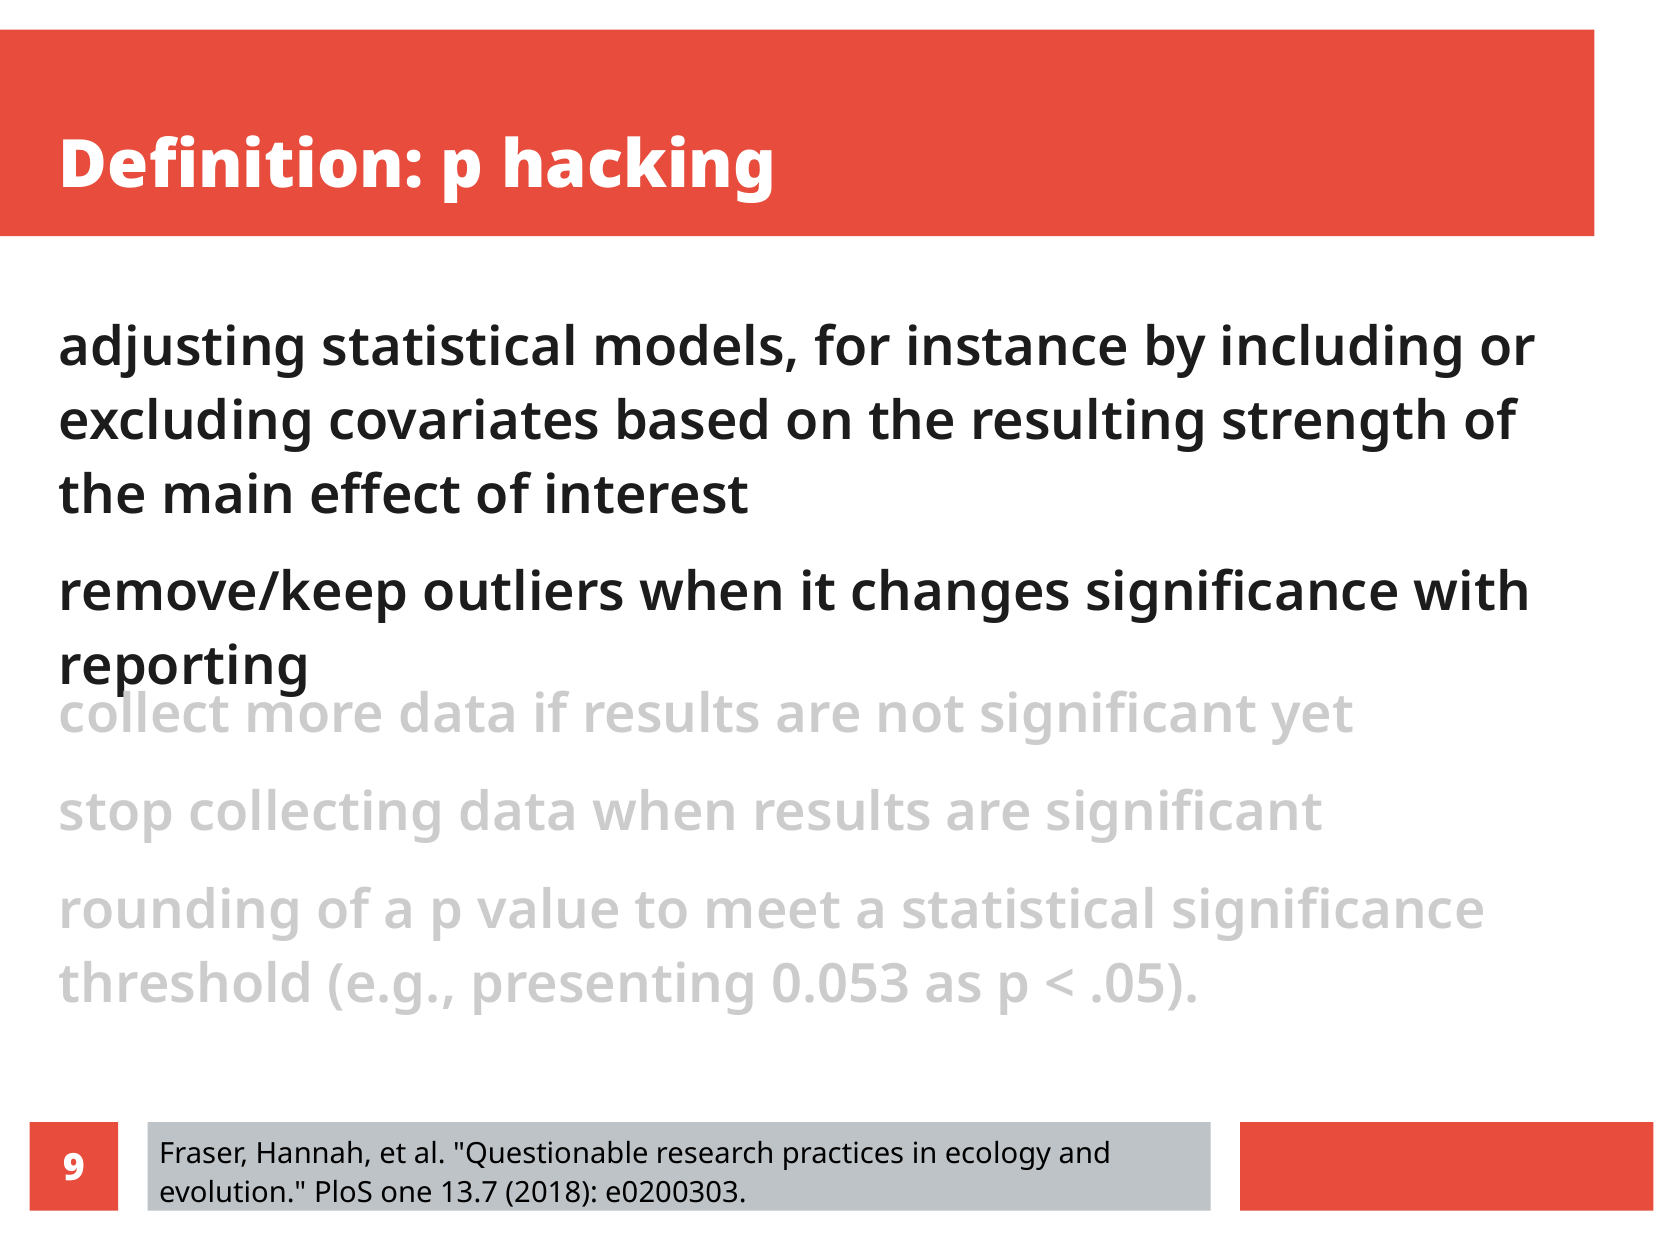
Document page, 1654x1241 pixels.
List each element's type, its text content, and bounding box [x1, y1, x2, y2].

text_box Fraser, Hannah, et al. "Questionable research practices in ecology and evolution." PloS one 13.7 (2018): e0200303. [144, 1124, 1201, 1208]
title Definition: p hacking [59, 59, 1595, 207]
list collect more data if results are not significant yet stop collecting data when results are significant rounding of a p value to meet a statistical significance threshold (e.g., presenting 0.053 as p < .05). [59, 675, 1565, 1096]
list adjusting statistical models, for instance by including or excluding covariates based on the resulting strength of the main effect of interest remove/keep outliers when it changes significance with reporting [59, 307, 1565, 675]
